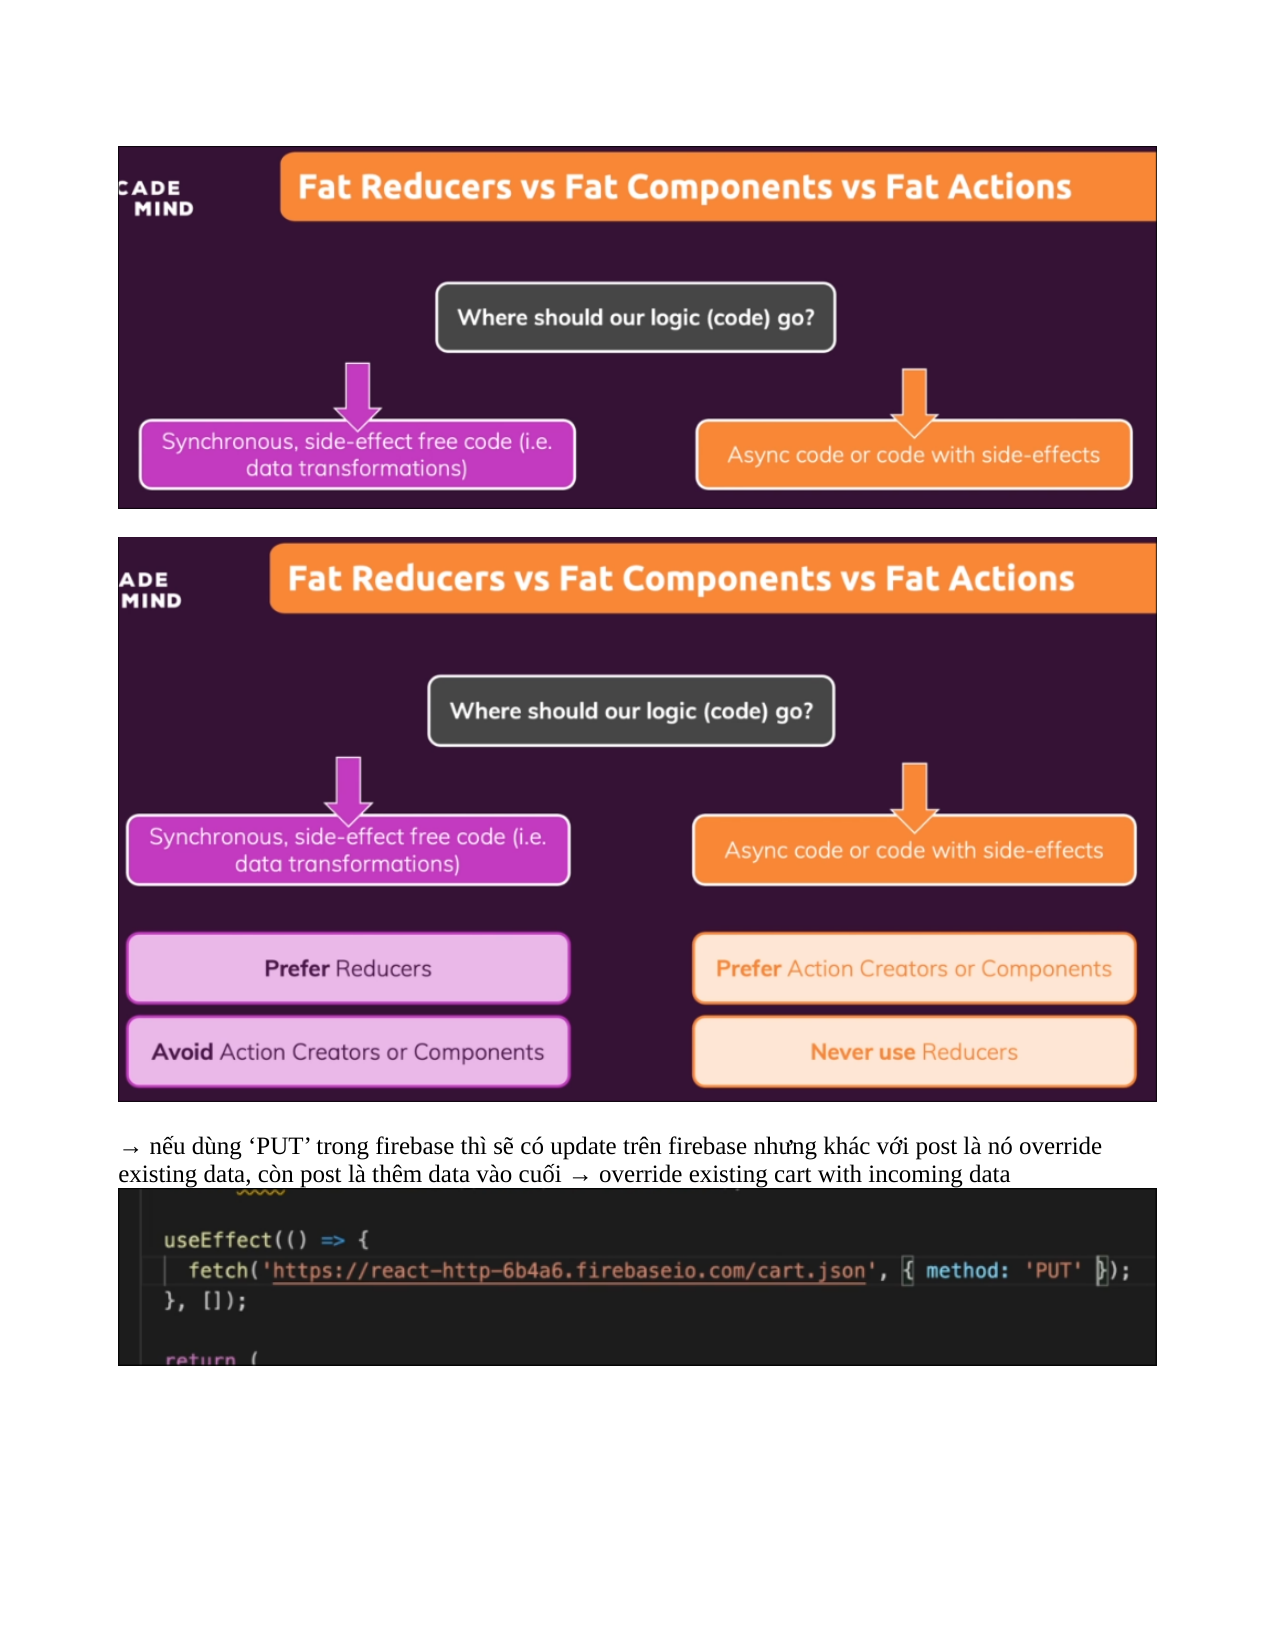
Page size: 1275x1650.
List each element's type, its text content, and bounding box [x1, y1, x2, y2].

picture [118, 1188, 1157, 1366]
picture [118, 146, 1157, 509]
text → nếu dùng ‘PUT’ trong firebase thì sẽ có update trên firebase nhưng khác với post là nó override existing data, còn post là thêm data vào cuối → override existing cart with incoming data [118, 1131, 1157, 1188]
picture [118, 537, 1157, 1102]
